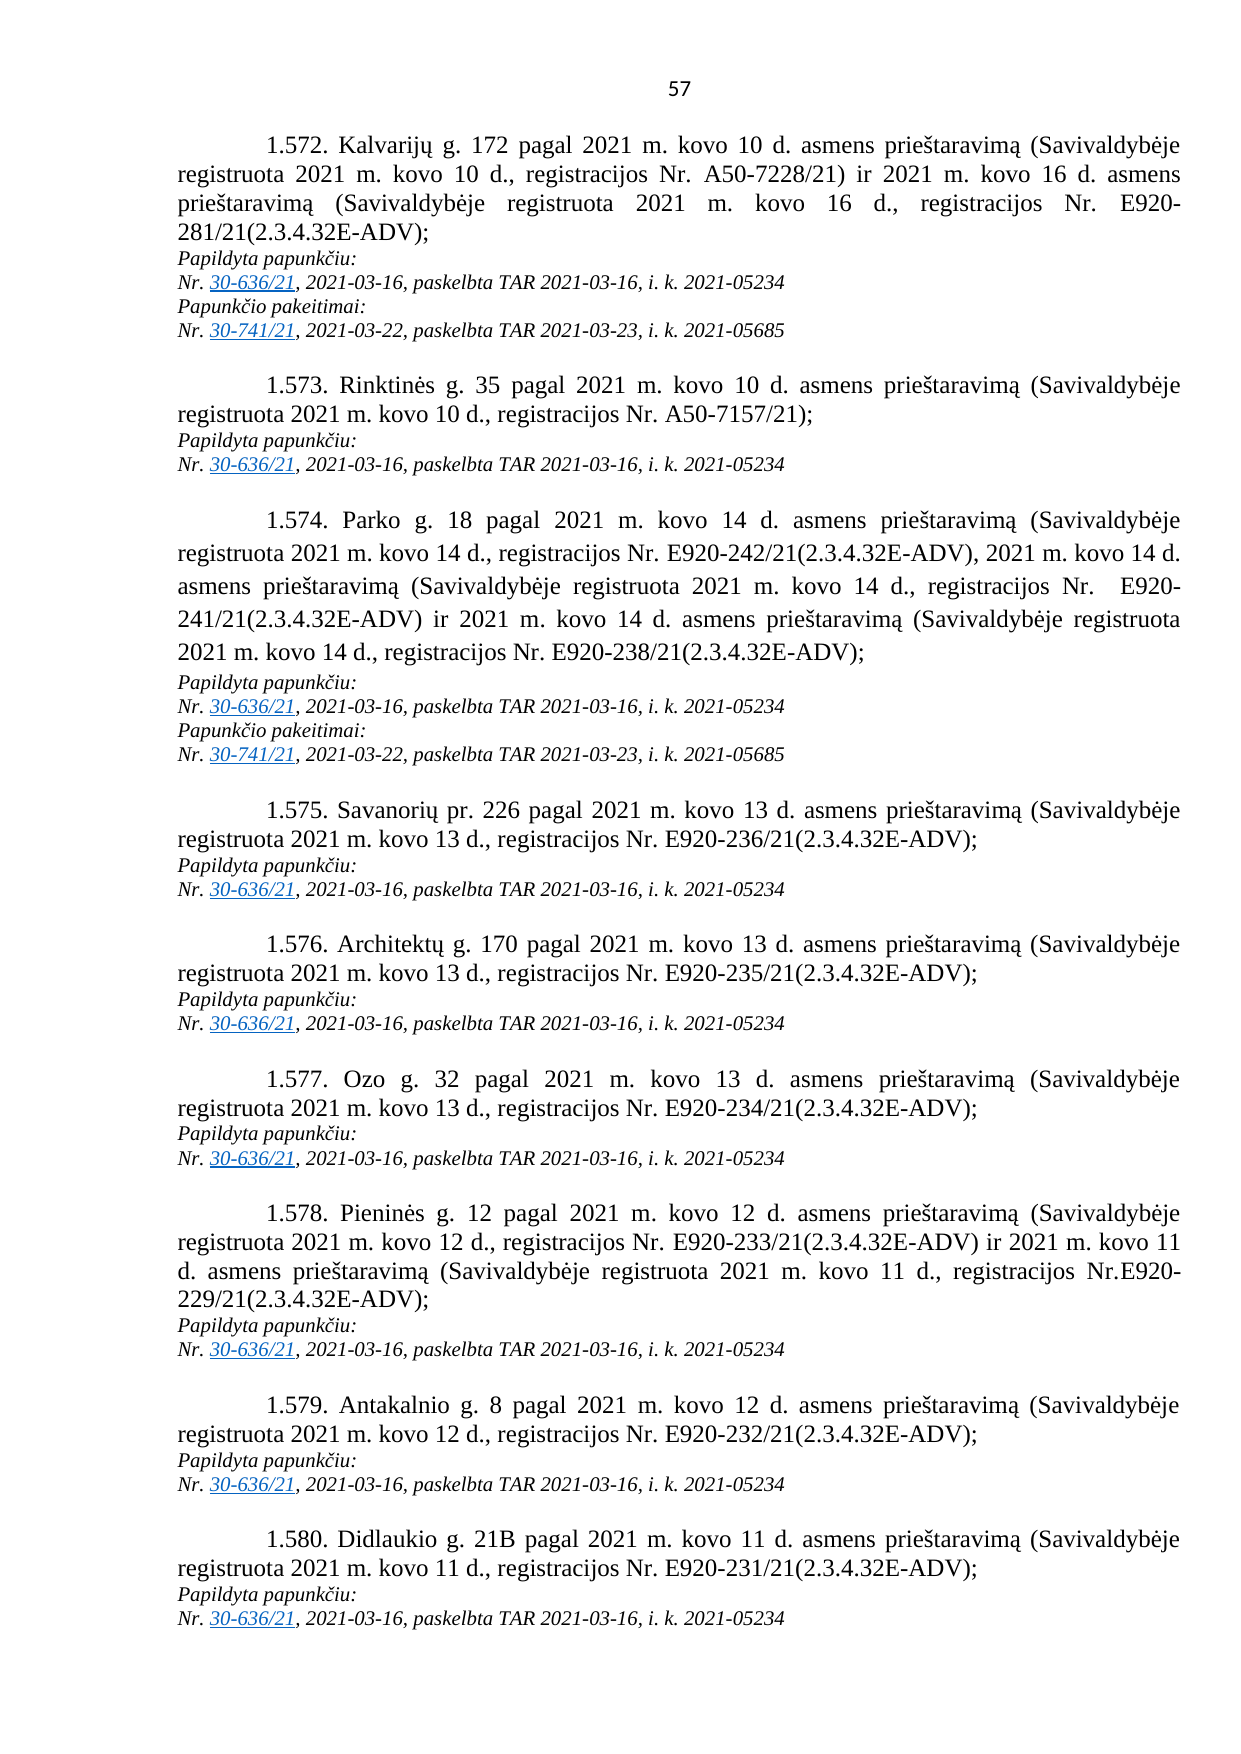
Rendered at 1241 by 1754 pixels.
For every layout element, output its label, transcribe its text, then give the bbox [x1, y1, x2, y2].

text Nr. 30-636/21, 2021-03-16, paskelbta TAR 2021-03-16, i. k. 2021-05234 [177, 1606, 1181, 1630]
text 1.575. Savanorių pr. 226 pagal 2021 m. kovo 13 d. asmens prieštaravimą (Savivaldybėje registruota 2021 m. kovo 13 d., registracijos Nr. E920-236/21(2.3.4.32E-ADV); [177, 795, 1181, 853]
text 1.573. Rinktinės g. 35 pagal 2021 m. kovo 10 d. asmens prieštaravimą (Savivaldybėje registruota 2021 m. kovo 10 d., registracijos Nr. A50-7157/21); [177, 371, 1181, 428]
text Nr. 30-636/21, 2021-03-16, paskelbta TAR 2021-03-16, i. k. 2021-05234 [177, 452, 1181, 476]
text Papildyta papunkčiu: [177, 987, 1181, 1011]
text Nr. 30-636/21, 2021-03-16, paskelbta TAR 2021-03-16, i. k. 2021-05234 [177, 1472, 1181, 1496]
text 1.579. Antakalnio g. 8 pagal 2021 m. kovo 12 d. asmens prieštaravimą (Savivaldybėje registruota 2021 m. kovo 12 d., registracijos Nr. E920-232/21(2.3.4.32E-ADV); [177, 1390, 1181, 1448]
text Nr. 30-636/21, 2021-03-16, paskelbta TAR 2021-03-16, i. k. 2021-05234 [177, 1337, 1181, 1361]
text Nr. 30-636/21, 2021-03-16, paskelbta TAR 2021-03-16, i. k. 2021-05234 [177, 694, 1181, 718]
text 1.576. Architektų g. 170 pagal 2021 m. kovo 13 d. asmens prieštaravimą (Savivaldybėje registruota 2021 m. kovo 13 d., registracijos Nr. E920-235/21(2.3.4.32E-ADV); [177, 929, 1181, 987]
text 1.572. Kalvarijų g. 172 pagal 2021 m. kovo 10 d. asmens prieštaravimą (Savivaldybėje registruota 2021 m. kovo 10 d., registracijos Nr. A50-7228/21) ir 2021 m. kovo 16 d. asmens prieštaravimą (Savivaldybėje registruota 2021 m. kovo 16 d., registracijos Nr. E920-281/21(2.3.4.32E-ADV); [177, 131, 1181, 246]
text 1.577. Ozo g. 32 pagal 2021 m. kovo 13 d. asmens prieštaravimą (Savivaldybėje registruota 2021 m. kovo 13 d., registracijos Nr. E920-234/21(2.3.4.32E-ADV); [177, 1064, 1181, 1121]
text Papunkčio pakeitimai: [177, 294, 1181, 318]
text 1.580. Didlaukio g. 21B pagal 2021 m. kovo 11 d. asmens prieštaravimą (Savivaldybėje registruota 2021 m. kovo 11 d., registracijos Nr. E920-231/21(2.3.4.32E-ADV); [177, 1524, 1181, 1582]
text Papildyta papunkčiu: [177, 428, 1181, 452]
text 1.574. Parko g. 18 pagal 2021 m. kovo 14 d. asmens prieštaravimą (Savivaldybėje registruota 2021 m. kovo 14 d., registracijos Nr. E920-242/21(2.3.4.32E-ADV), 2021 m. kovo 14 d. asmens prieštaravimą (Savivaldybėje registruota 2021 m. kovo 14 d., registracijos Nr. E920-241/21(2.3.4.32E-ADV) ir 2021 m. kovo 14 d. asmens prieštaravimą (Savivaldybėje registruota 2021 m. kovo 14 d., registracijos Nr. E920-238/21(2.3.4.32E-ADV); [177, 505, 1181, 666]
text Nr. 30-741/21, 2021-03-22, paskelbta TAR 2021-03-23, i. k. 2021-05685 [177, 742, 1181, 766]
text Nr. 30-741/21, 2021-03-22, paskelbta TAR 2021-03-23, i. k. 2021-05685 [177, 318, 1181, 342]
text 1.578. Pieninės g. 12 pagal 2021 m. kovo 12 d. asmens prieštaravimą (Savivaldybėje registruota 2021 m. kovo 12 d., registracijos Nr. E920-233/21(2.3.4.32E-ADV) ir 2021 m. kovo 11 d. asmens prieštaravimą (Savivaldybėje registruota 2021 m. kovo 11 d., registracijos Nr.E920-229/21(2.3.4.32E-ADV); [177, 1198, 1181, 1313]
text Papunkčio pakeitimai: [177, 718, 1181, 742]
text Nr. 30-636/21, 2021-03-16, paskelbta TAR 2021-03-16, i. k. 2021-05234 [177, 1011, 1181, 1035]
text Papildyta papunkčiu: [177, 853, 1181, 877]
text Nr. 30-636/21, 2021-03-16, paskelbta TAR 2021-03-16, i. k. 2021-05234 [177, 1145, 1181, 1169]
text Papildyta papunkčiu: [177, 1313, 1181, 1337]
text Papildyta papunkčiu: [177, 1448, 1181, 1472]
text Papildyta papunkčiu: [177, 1121, 1181, 1145]
text Papildyta papunkčiu: [177, 246, 1181, 270]
text Nr. 30-636/21, 2021-03-16, paskelbta TAR 2021-03-16, i. k. 2021-05234 [177, 270, 1181, 294]
text Papildyta papunkčiu: [177, 1582, 1181, 1606]
text Papildyta papunkčiu: [177, 670, 1181, 694]
text Nr. 30-636/21, 2021-03-16, paskelbta TAR 2021-03-16, i. k. 2021-05234 [177, 877, 1181, 901]
